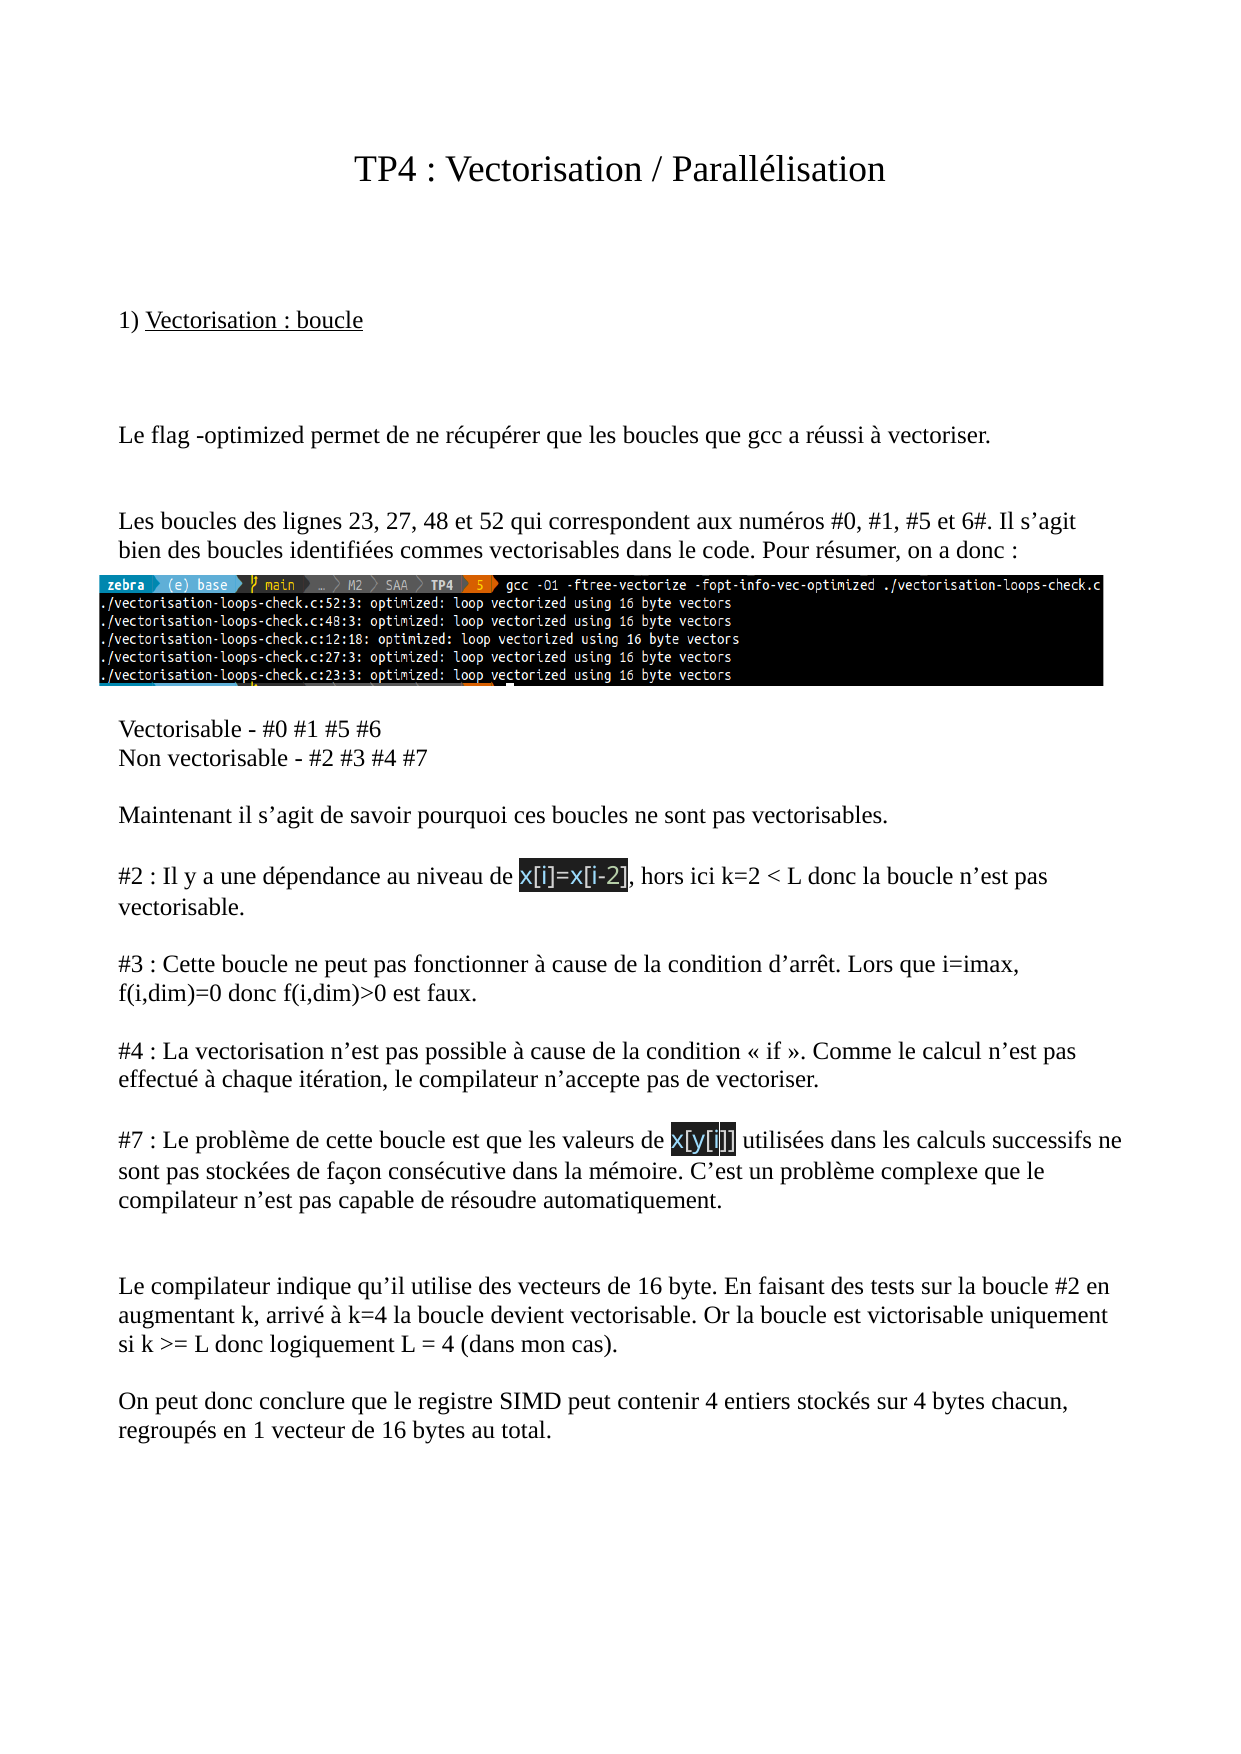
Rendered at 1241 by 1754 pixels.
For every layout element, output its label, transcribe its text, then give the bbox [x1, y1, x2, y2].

text #3 : Cette boucle ne peut pas fonctionner à cause de la condition d’arrêt. Lors que i=imax, f(i,dim)=0 donc f(i,dim)>0 est faux. [118, 949, 1122, 1007]
text Non vectorisable - #2 #3 #4 #7 [118, 743, 1122, 772]
text On peut donc conclure que le registre SIMD peut contenir 4 entiers stockés sur 4 bytes chacun, regroupés en 1 vecteur de 16 bytes au total. [118, 1386, 1122, 1444]
text #7 : Le problème de cette boucle est que les valeurs de x[y[i]] utilisées dans les calculs successifs ne sont pas stockées de façon consécutive dans la mémoire. C’est un problème complexe que le compilateur n’est pas capable de résoudre automatiquement. [118, 1122, 1122, 1214]
text #2 : Il y a une dépendance au niveau de x[i]=x[i-2], hors ici k=2 < L donc la boucle n’est pas vectorisable. [118, 858, 1122, 921]
text Les boucles des lignes 23, 27, 48 et 52 qui correspondent aux numéros #0, #1, #5 et 6#. Il s’agit bien des boucles identifiées commes vectorisables dans le code. Pour résumer, on a donc : [118, 506, 1122, 564]
text Le flag -optimized permet de ne récupérer que les boucles que gcc a réussi à vectoriser. [118, 420, 1122, 449]
text TP4 : Vectorisation / Parallélisation [118, 147, 1122, 190]
text Le compilateur indique qu’il utilise des vecteurs de 16 byte. En faisant des tests sur la boucle #2 en augmentant k, arrivé à k=4 la boucle devient vectorisable. Or la boucle est victorisable uniquement si k >= L donc logiquement L = 4 (dans mon cas). [118, 1271, 1122, 1357]
text Vectorisable - #0 #1 #5 #6 [118, 714, 1122, 743]
text Maintenant il s’agit de savoir pourquoi ces boucles ne sont pas vectorisables. [118, 801, 1122, 829]
text #4 : La vectorisation n’est pas possible à cause de la condition « if ». Comme le calcul n’est pas effectué à chaque itération, le compilateur n’accepte pas de vectoriser. [118, 1036, 1122, 1093]
text 1) Vectorisation : boucle [118, 305, 1122, 334]
picture [99, 575, 1104, 686]
